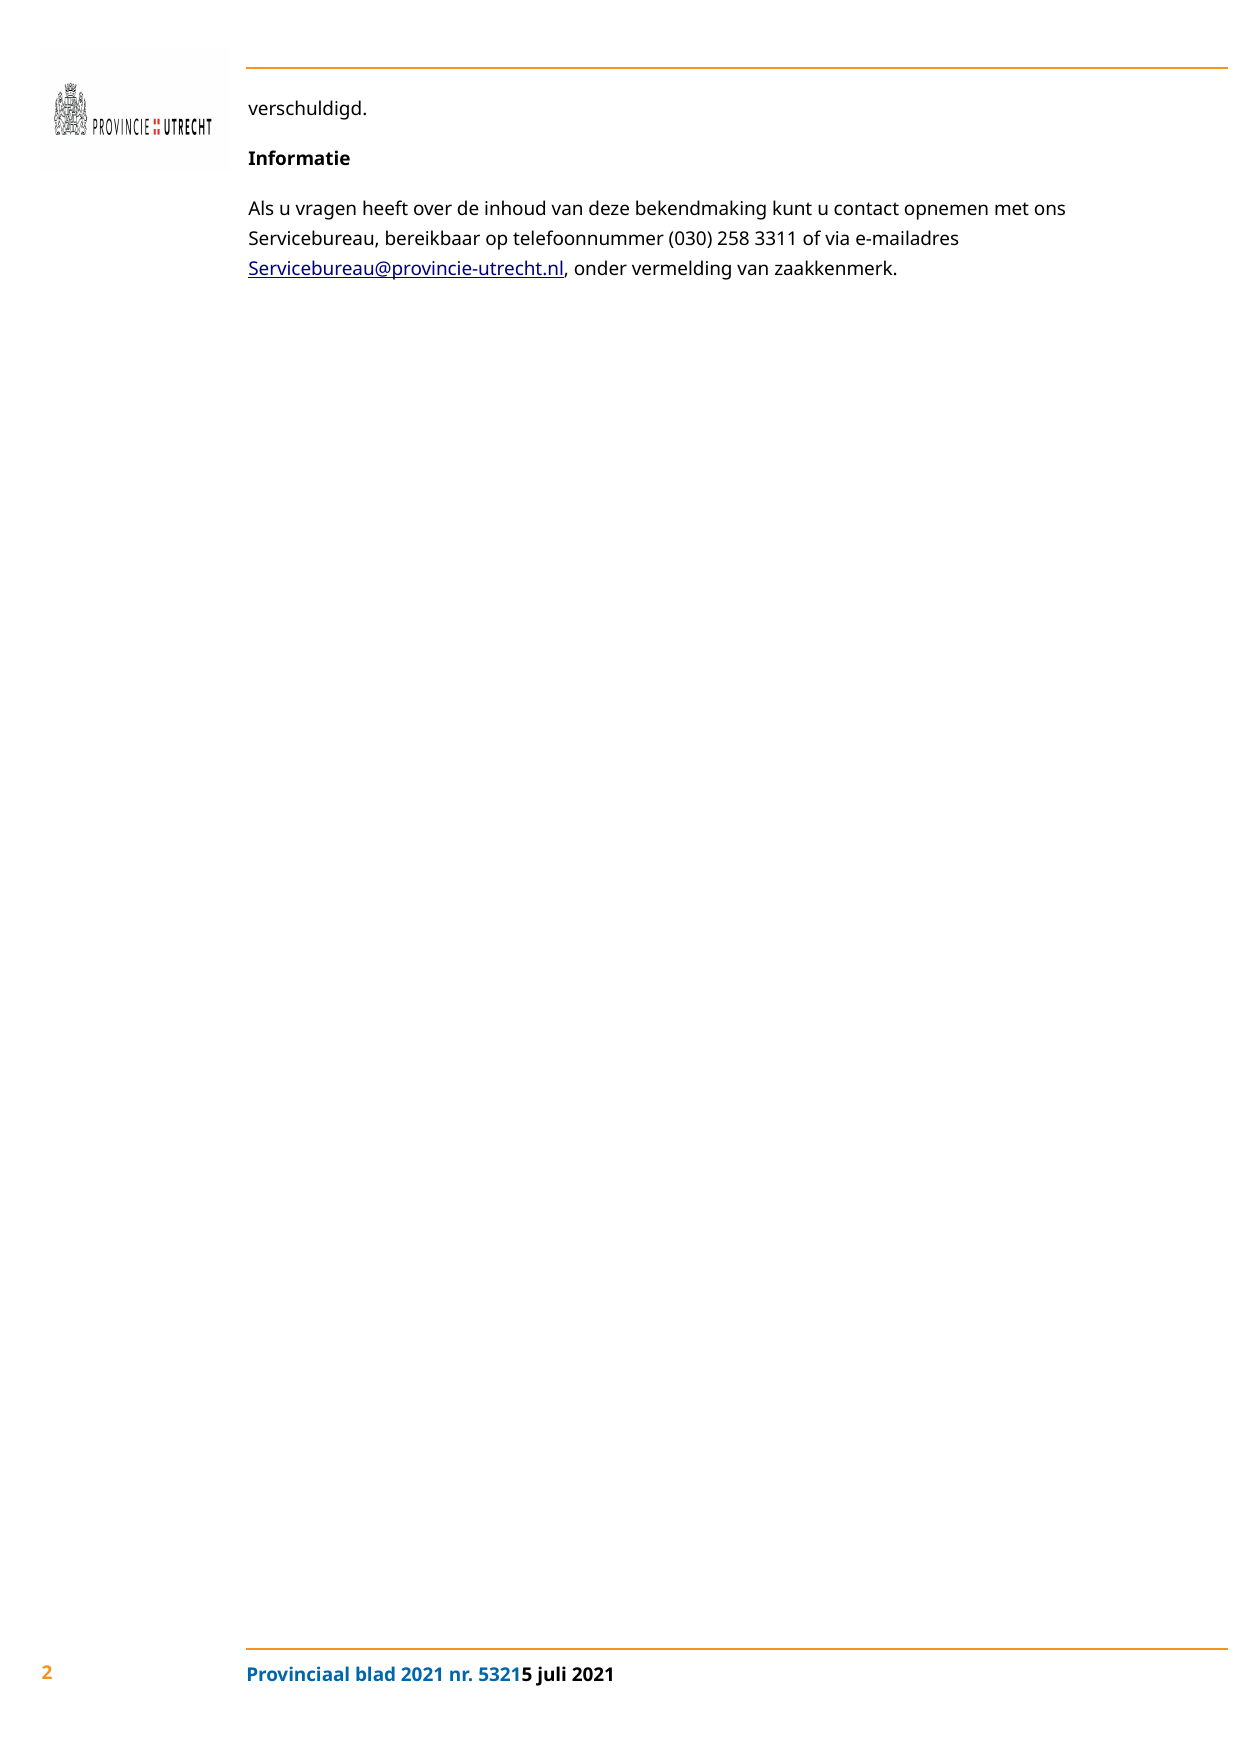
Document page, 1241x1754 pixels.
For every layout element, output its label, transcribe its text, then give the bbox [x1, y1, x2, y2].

text Informatie [248, 145, 1152, 171]
text verschuldigd. [248, 95, 1152, 121]
text Als u vragen heeft over de inhoud van deze bekendmaking kunt u contact opnemen met ons Servicebureau, bereikbaar op telefoonnummer (030) 258 3311 of via e-mailadres Servicebureau@provincie-utrecht.nl, onder vermelding van zaakkenmerk. [248, 196, 1152, 281]
picture [41, 47, 231, 172]
